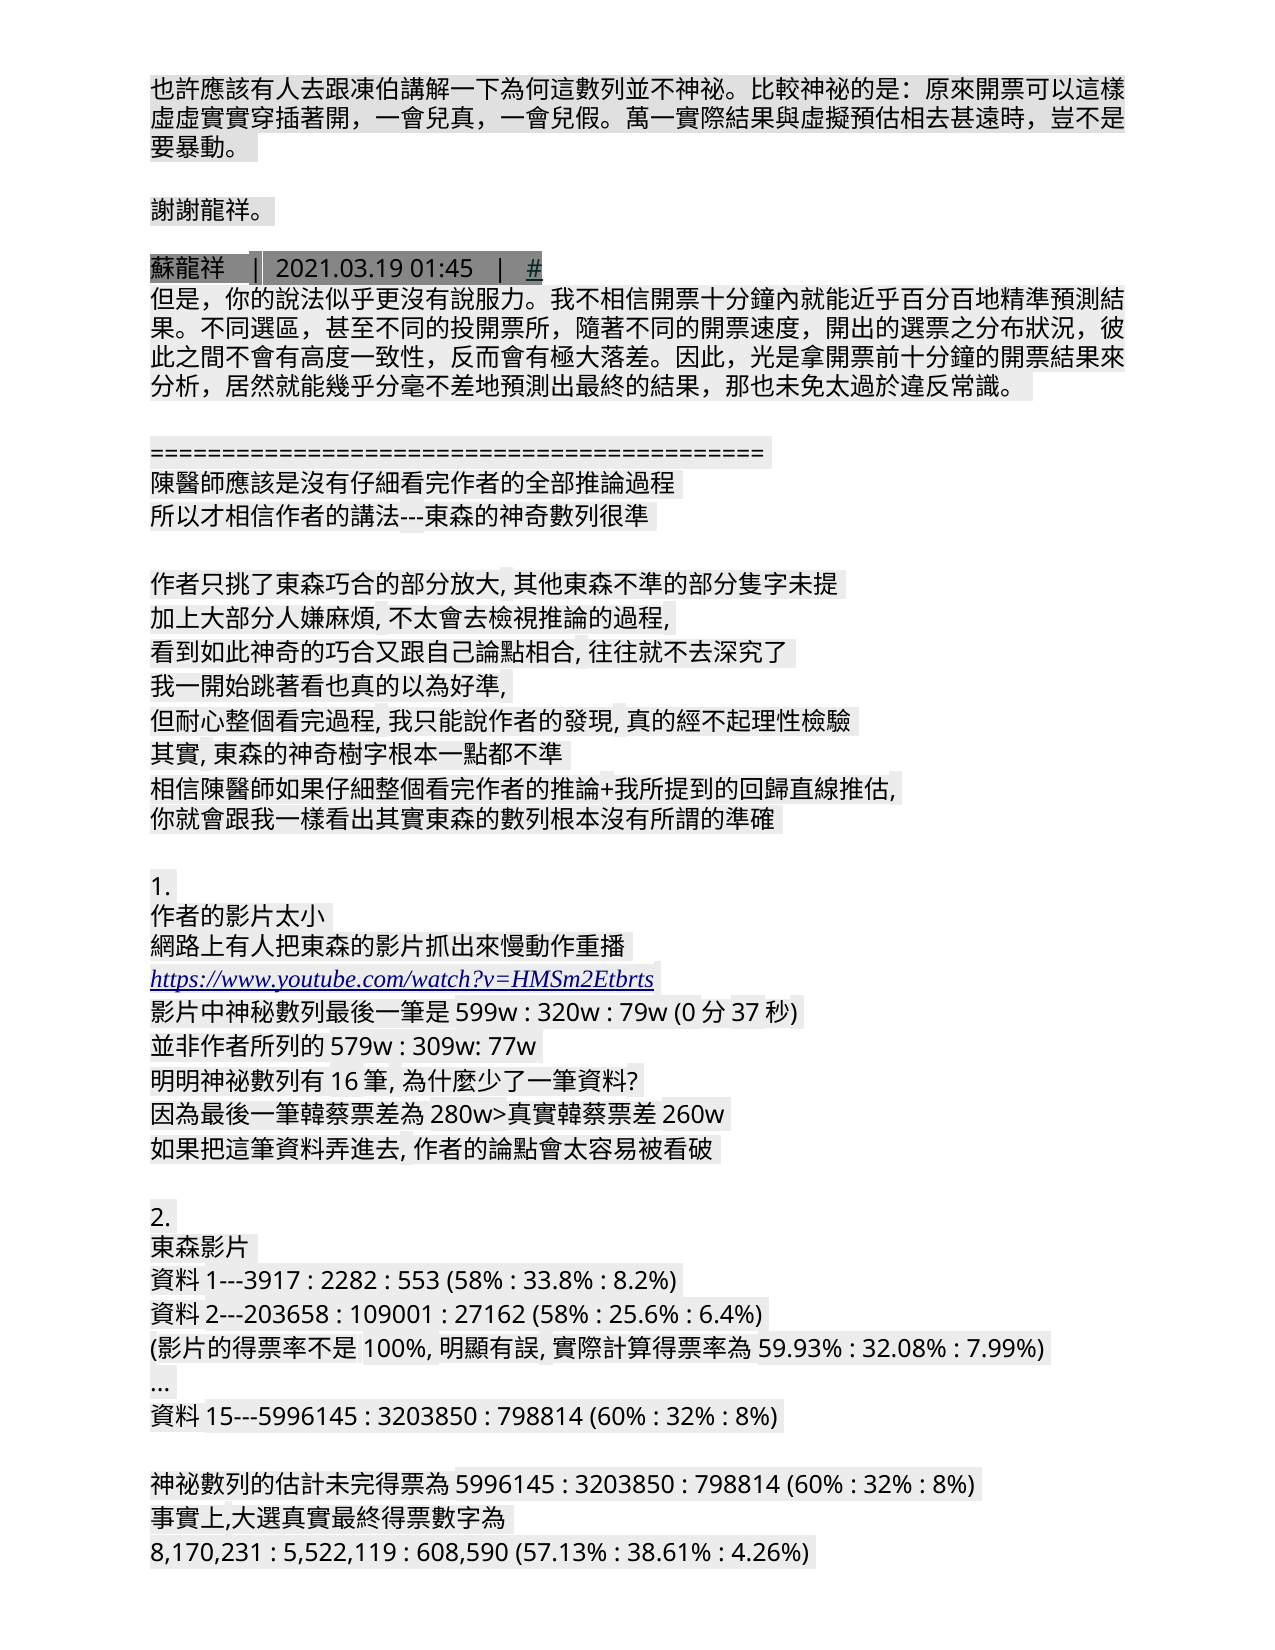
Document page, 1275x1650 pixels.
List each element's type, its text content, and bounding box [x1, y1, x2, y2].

text 但是，你的說法似乎更沒有說服力。我不相信開票十分鐘內就能近乎百分百地精準預測結果。不同選區，甚至不同的投開票所，隨著不同的開票速度，開出的選票之分布狀況，彼此之間不會有高度一致性，反而會有極大落差。因此，光是拿開票前十分鐘的開票結果來分析，居然就能幾乎分毫不差地預測出最終的結果，那也未免太過於違反常識。 =========================================== 陳醫師應該是沒有仔細看完作者的全部推論過程 所以才相信作者的講法---東森的神奇數列很準 作者只挑了東森巧合的部分放大, 其他東森不準的部分隻字未提 加上大部分人嫌麻煩, 不太會去檢視推論的過程, 看到如此神奇的巧合又跟自己論點相合, 往往就不去深究了 我一開始跳著看也真的以為好準, 但耐心整個看完過程, 我只能說作者的發現, 真的經不起理性檢驗 其實, 東森的神奇樹字根本一點都不準 相信陳醫師如果仔細整個看完作者的推論+我所提到的回歸直線推估, 你就會跟我一樣看出其實東森的數列根本沒有所謂的準確 1. 作者的影片太小 網路上有人把東森的影片抓出來慢動作重播 https://www.youtube.com/watch?v=HMSm2Etbrts 影片中神秘數列最後一筆是599w : 320w : 79w (0分37秒) 並非作者所列的579w : 309w: 77w 明明神祕數列有16筆, 為什麼少了一筆資料? 因為最後一筆韓蔡票差為280w>真實韓蔡票差260w 如果把這筆資料弄進去, 作者的論點會太容易被看破 2. 東森影片 資料1---3917 : 2282 : 553 (58% : 33.8% : 8.2%) 資料2---203658 : 109001 : 27162 (58% : 25.6% : 6.4%) (影片的得票率不是100%, 明顯有誤, 實際計算得票率為59.93% : 32.08% : 7.99%) ... 資料15---5996145 : 3203850 : 798814 (60% : 32% : 8%) 神祕數列的估計未完得票為5996145 : 3203850 : 798814 (60% : 32% : 8%) 事實上,大選真實最終得票數字為 8,170,231 : 5,522,119 : 608,590 (57.13% : 38.61% : 4.26%) [150, 285, 1125, 1569]
text 也許應該有人去跟凍伯講解一下為何這數列並不神祕。比較神祕的是：原來開票可以這樣虛虛實實穿插著開，一會兒真，一會兒假。萬一實際結果與虛擬預估相去甚遠時，豈不是要暴動。 謝謝龍祥。 [150, 75, 1125, 226]
text 蘇龍祥 | 2021.03.19 01:45 | # [150, 251, 1125, 285]
